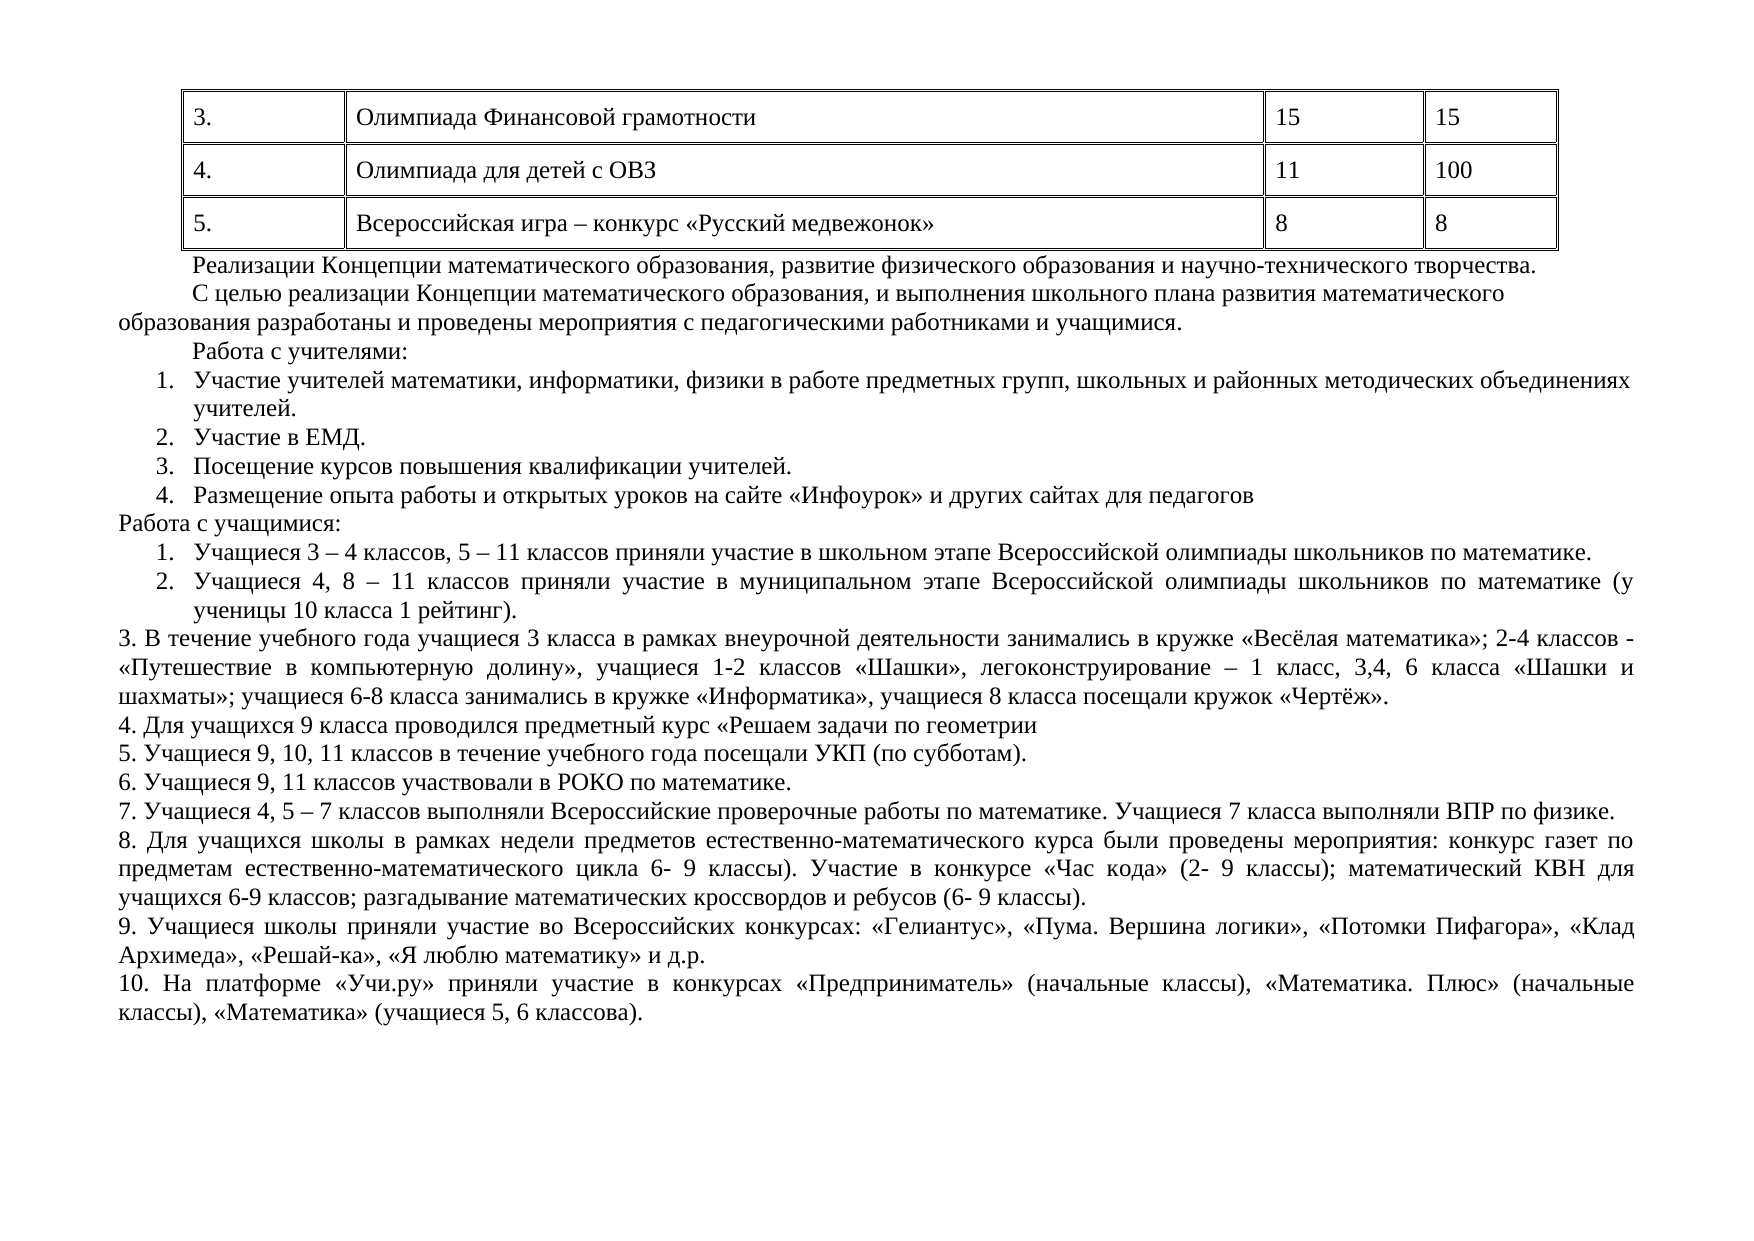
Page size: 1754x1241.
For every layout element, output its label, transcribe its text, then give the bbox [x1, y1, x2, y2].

text 5. Учащиеся 9, 10, 11 классов в течение учебного года посещали УКП (по субботам). [118, 738, 1636, 767]
table_cell Всероссийская игра – конкурс «Русский медвежонок» [347, 198, 1263, 247]
text 4. Для учащихся 9 класса проводился предметный курс «Решаем задачи по геометрии [118, 710, 1636, 738]
list Участие учителей математики, информатики, физики в работе предметных групп, школьных и районных методических объединениях учителей. [156, 365, 1636, 422]
table_cell 100 [1426, 145, 1556, 194]
table_cell 8 [1266, 198, 1423, 247]
text Работа с учащимися: [118, 508, 1636, 537]
text С целью реализации Концепции математического образования, и выполнения школьного плана развития математического образования разработаны и проведены мероприятия с педагогическими работниками и учащимися. [118, 278, 1636, 336]
list Участие в ЕМД. [156, 422, 1636, 451]
table_cell Олимпиада Финансовой грамотности [347, 92, 1263, 142]
text 8. Для учащихся школы в рамках недели предметов естественно-математического курса были проведены мероприятия: конкурс газет по предметам естественно-математического цикла 6- 9 классы). Участие в конкурсе «Час кода» (2- 9 классы); математический КВН для учащихся 6-9 классов; разгадывание математических кроссвордов и ребусов (6- 9 классы). [118, 825, 1636, 911]
table_cell 3. [184, 92, 344, 142]
table_cell 15 [1266, 92, 1423, 142]
table_cell 8 [1426, 198, 1556, 247]
list Учащиеся 3 – 4 классов, 5 – 11 классов приняли участие в школьном этапе Всероссийской олимпиады школьников по математике. [156, 537, 1636, 566]
text 3. В течение учебного года учащиеся 3 класса в рамках внеурочной деятельности занимались в кружке «Весёлая математика»; 2-4 классов - «Путешествие в компьютерную долину», учащиеся 1-2 классов «Шашки», легоконструирование – 1 класс, 3,4, 6 класса «Шашки и шахматы»; учащиеся 6-8 класса занимались в кружке «Информатика», учащиеся 8 класса посещали кружок «Чертёж». [118, 623, 1636, 710]
list Посещение курсов повышения квалификации учителей. [156, 451, 1636, 480]
table_cell 15 [1426, 92, 1556, 142]
list Размещение опыта работы и открытых уроков на сайте «Инфоурок» и других сайтах для педагогов [156, 480, 1636, 508]
text 10. На платформе «Учи.ру» приняли участие в конкурсах «Предприниматель» (начальные классы), «Математика. Плюс» (начальные классы), «Математика» (учащиеся 5, 6 классова). [118, 968, 1636, 1026]
table_cell Олимпиада для детей с ОВЗ [347, 145, 1263, 194]
text 7. Учащиеся 4, 5 – 7 классов выполняли Всероссийские проверочные работы по математике. Учащиеся 7 класса выполняли ВПР по физике. [118, 796, 1636, 825]
text Реализации Концепции математического образования, развитие физического образования и научно-технического творчества. [118, 250, 1636, 278]
list Учащиеся 4, 8 – 11 классов приняли участие в муниципальном этапе Всероссийской олимпиады школьников по математике (у ученицы 10 класса 1 рейтинг). [156, 566, 1636, 623]
text Работа с учителями: [118, 336, 1636, 365]
text 9. Учащиеся школы приняли участие во Всероссийских конкурсах: «Гелиантус», «Пума. Вершина логики», «Потомки Пифагора», «Клад Архимеда», «Решай-ка», «Я люблю математику» и д.р. [118, 911, 1636, 968]
table_cell 5. [184, 198, 344, 247]
text 6. Учащиеся 9, 11 классов участвовали в РОКО по математике. [118, 767, 1636, 796]
table_cell 11 [1266, 145, 1423, 194]
table_cell 4. [184, 145, 344, 194]
